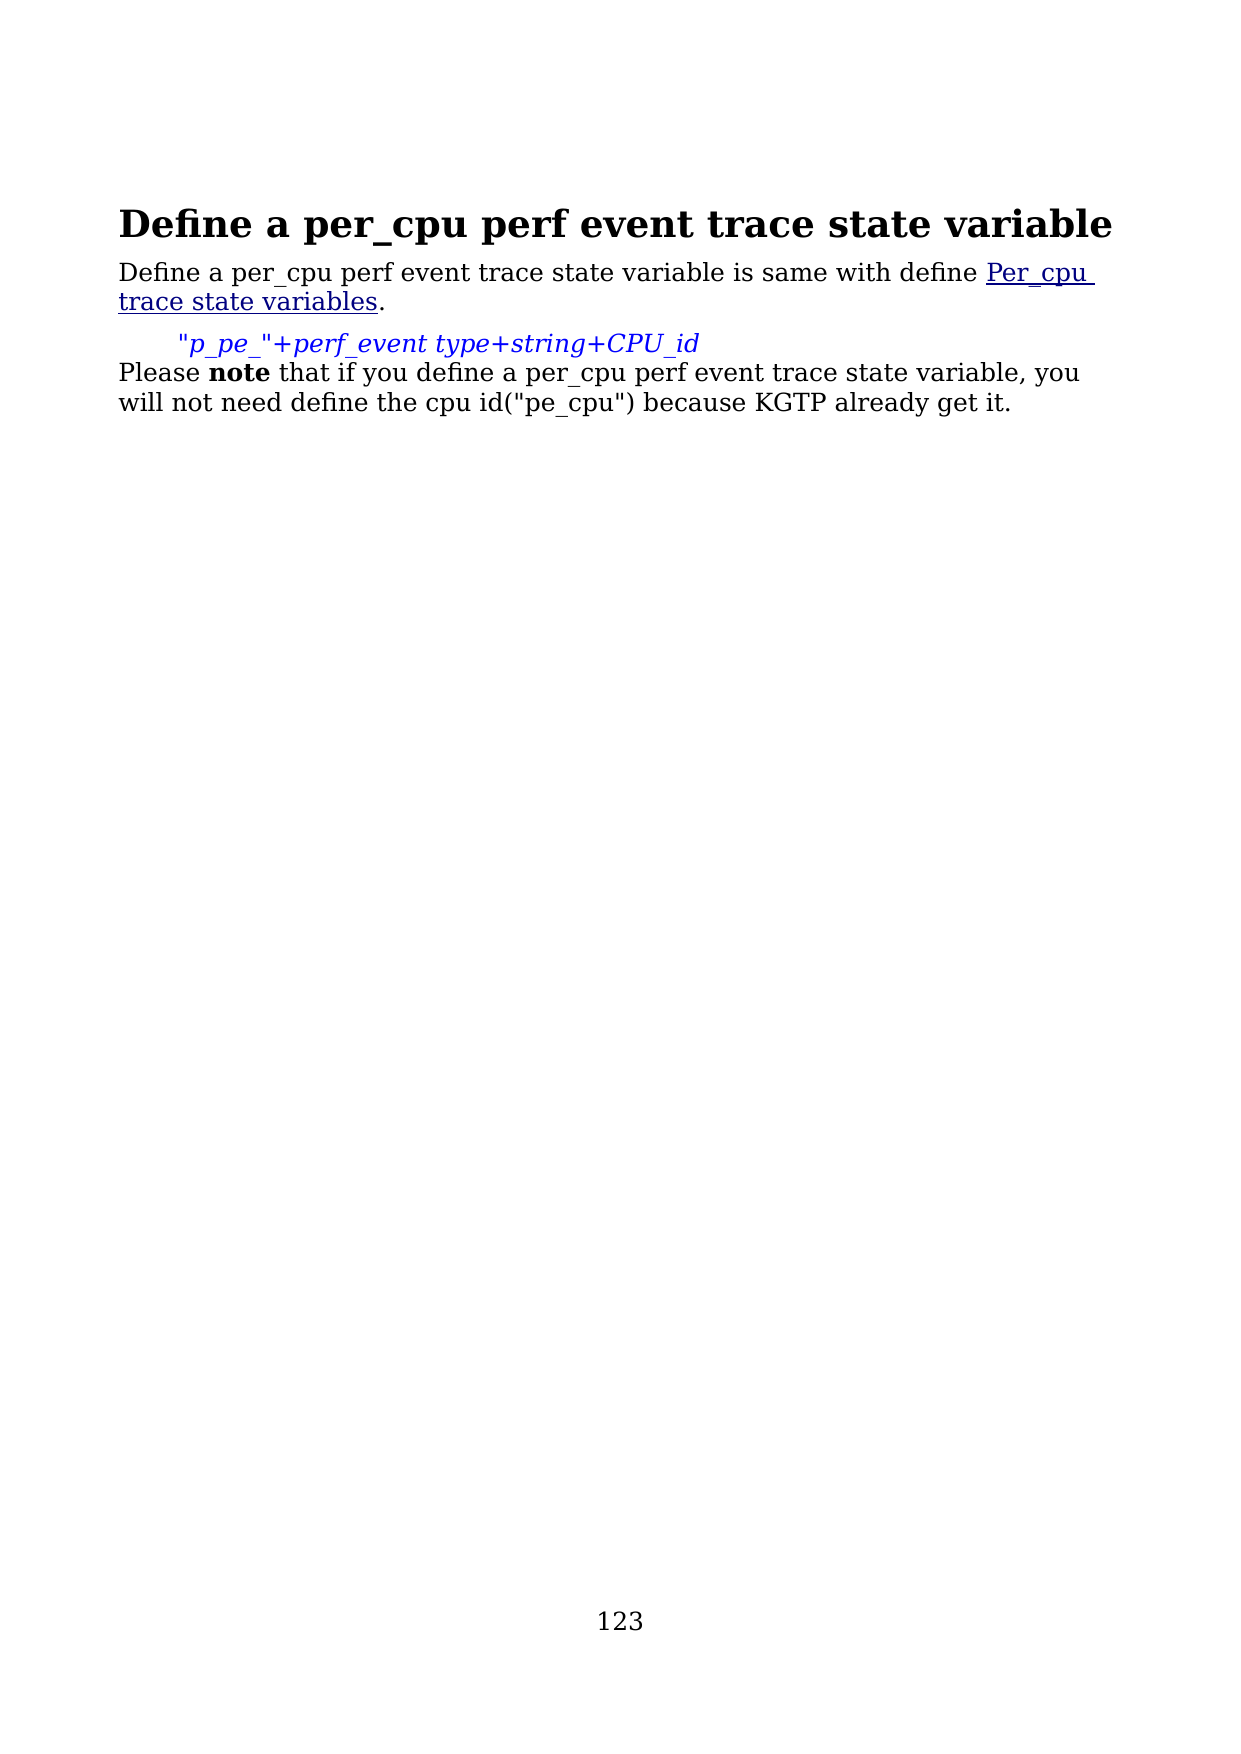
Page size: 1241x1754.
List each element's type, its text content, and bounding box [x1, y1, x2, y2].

text "p_pe_"+perf_event type+string+CPU_id [177, 329, 1063, 358]
subtitle Define a per_cpu perf event trace state variable [118, 202, 1122, 246]
text Please note that if you define a per_cpu perf event trace state variable, you will not need define the cpu id("pe_cpu") because KGTP already get it. [118, 358, 1122, 417]
text Define a per_cpu perf event trace state variable is same with define Per_cpu trace state variables. [118, 258, 1122, 317]
